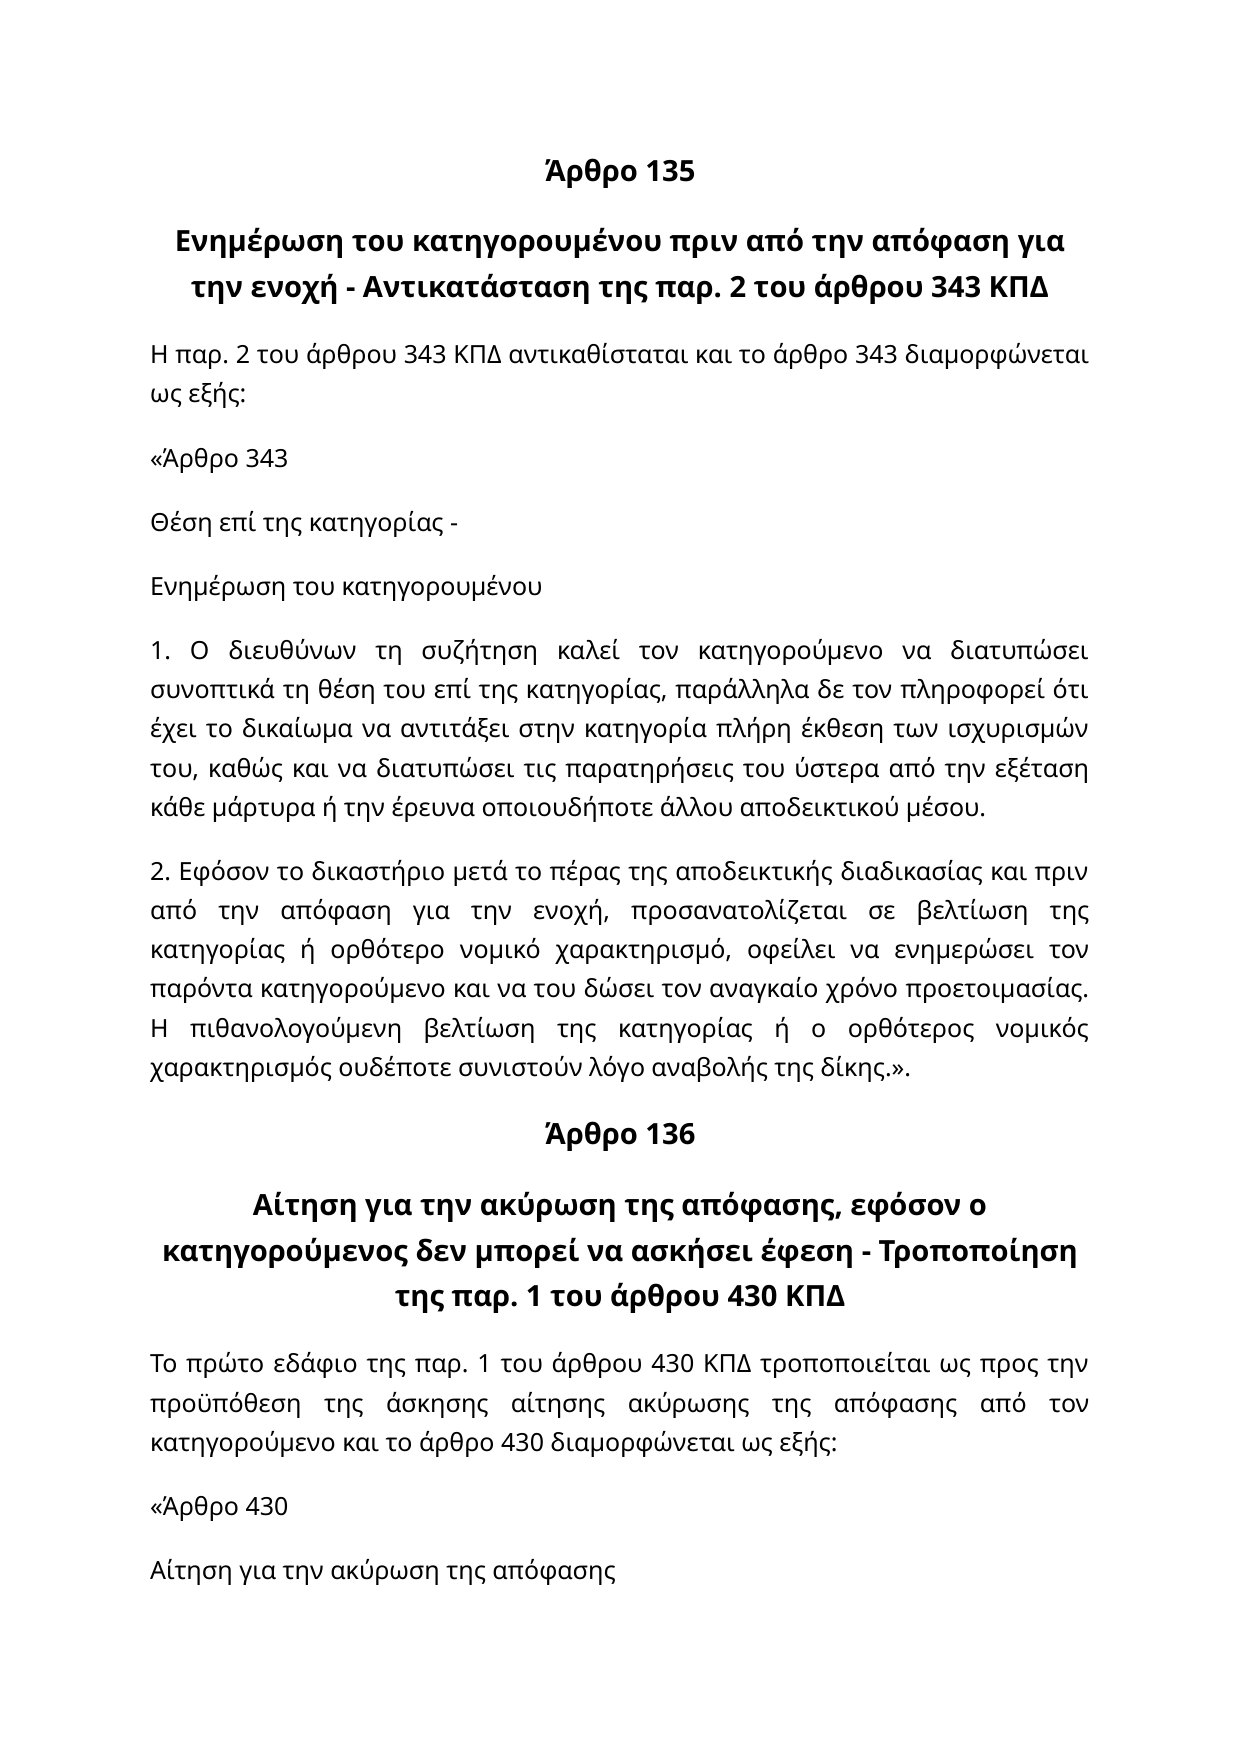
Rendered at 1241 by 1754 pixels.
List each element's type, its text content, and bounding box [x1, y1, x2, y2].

text Το πρώτο εδάφιο της παρ. 1 του άρθρου 430 ΚΠΔ τροποποιείται ως προς την προϋπόθεση της άσκησης αίτησης ακύρωσης της απόφασης από τον κατηγορούμενο και το άρθρο 430 διαμορφώνεται ως εξής: [150, 1346, 1090, 1458]
text «Άρθρο 430 [150, 1488, 1090, 1523]
subtitle Αίτηση για την ακύρωση της απόφασης, εφόσον ο κατηγορούμενος δεν μπορεί να ασκήσει έφεση - Τροποποίηση της παρ. 1 του άρθρου 430 ΚΠΔ [150, 1184, 1090, 1315]
text 2. Εφόσον το δικαστήριο μετά το πέρας της αποδεικτικής διαδικασίας και πριν από την απόφαση για την ενοχή, προσανατολίζεται σε βελτίωση της κατηγορίας ή ορθότερο νομικό χαρακτηρισμό, οφείλει να ενημερώσει τον παρόντα κατηγορούμενο και να του δώσει τον αναγκαίο χρόνο προετοιμασίας. Η πιθανολογούμενη βελτίωση της κατηγορίας ή ο ορθότερος νομικός χαρακτηρισμός ουδέποτε συνιστούν λόγο αναβολής της δίκης.». [150, 853, 1090, 1083]
subtitle Άρθρο 135 [150, 150, 1090, 190]
text 1. Ο διευθύνων τη συζήτηση καλεί τον κατηγορούμενο να διατυπώσει συνοπτικά τη θέση του επί της κατηγορίας, παράλληλα δε τον πληροφορεί ότι έχει το δικαίωμα να αντιτάξει στην κατηγορία πλήρη έκθεση των ισχυρισμών του, καθώς και να διατυπώσει τις παρατηρήσεις του ύστερα από την εξέταση κάθε μάρτυρα ή την έρευνα οποιουδήποτε άλλου αποδεικτικού μέσου. [150, 633, 1090, 823]
text «Άρθρο 343 [150, 440, 1090, 474]
text Αίτηση για την ακύρωση της απόφασης [150, 1553, 1090, 1587]
text Ενημέρωση του κατηγορουμένου [150, 568, 1090, 603]
text Η παρ. 2 του άρθρου 343 ΚΠΔ αντικαθίσταται και το άρθρο 343 διαμορφώνεται ως εξής: [150, 337, 1090, 410]
text Θέση επί της κατηγορίας - [150, 504, 1090, 538]
subtitle Ενημέρωση του κατηγορουμένου πριν από την απόφαση για την ενοχή - Αντικατάσταση της παρ. 2 του άρθρου 343 ΚΠΔ [150, 221, 1090, 306]
subtitle Άρθρο 136 [150, 1113, 1090, 1153]
